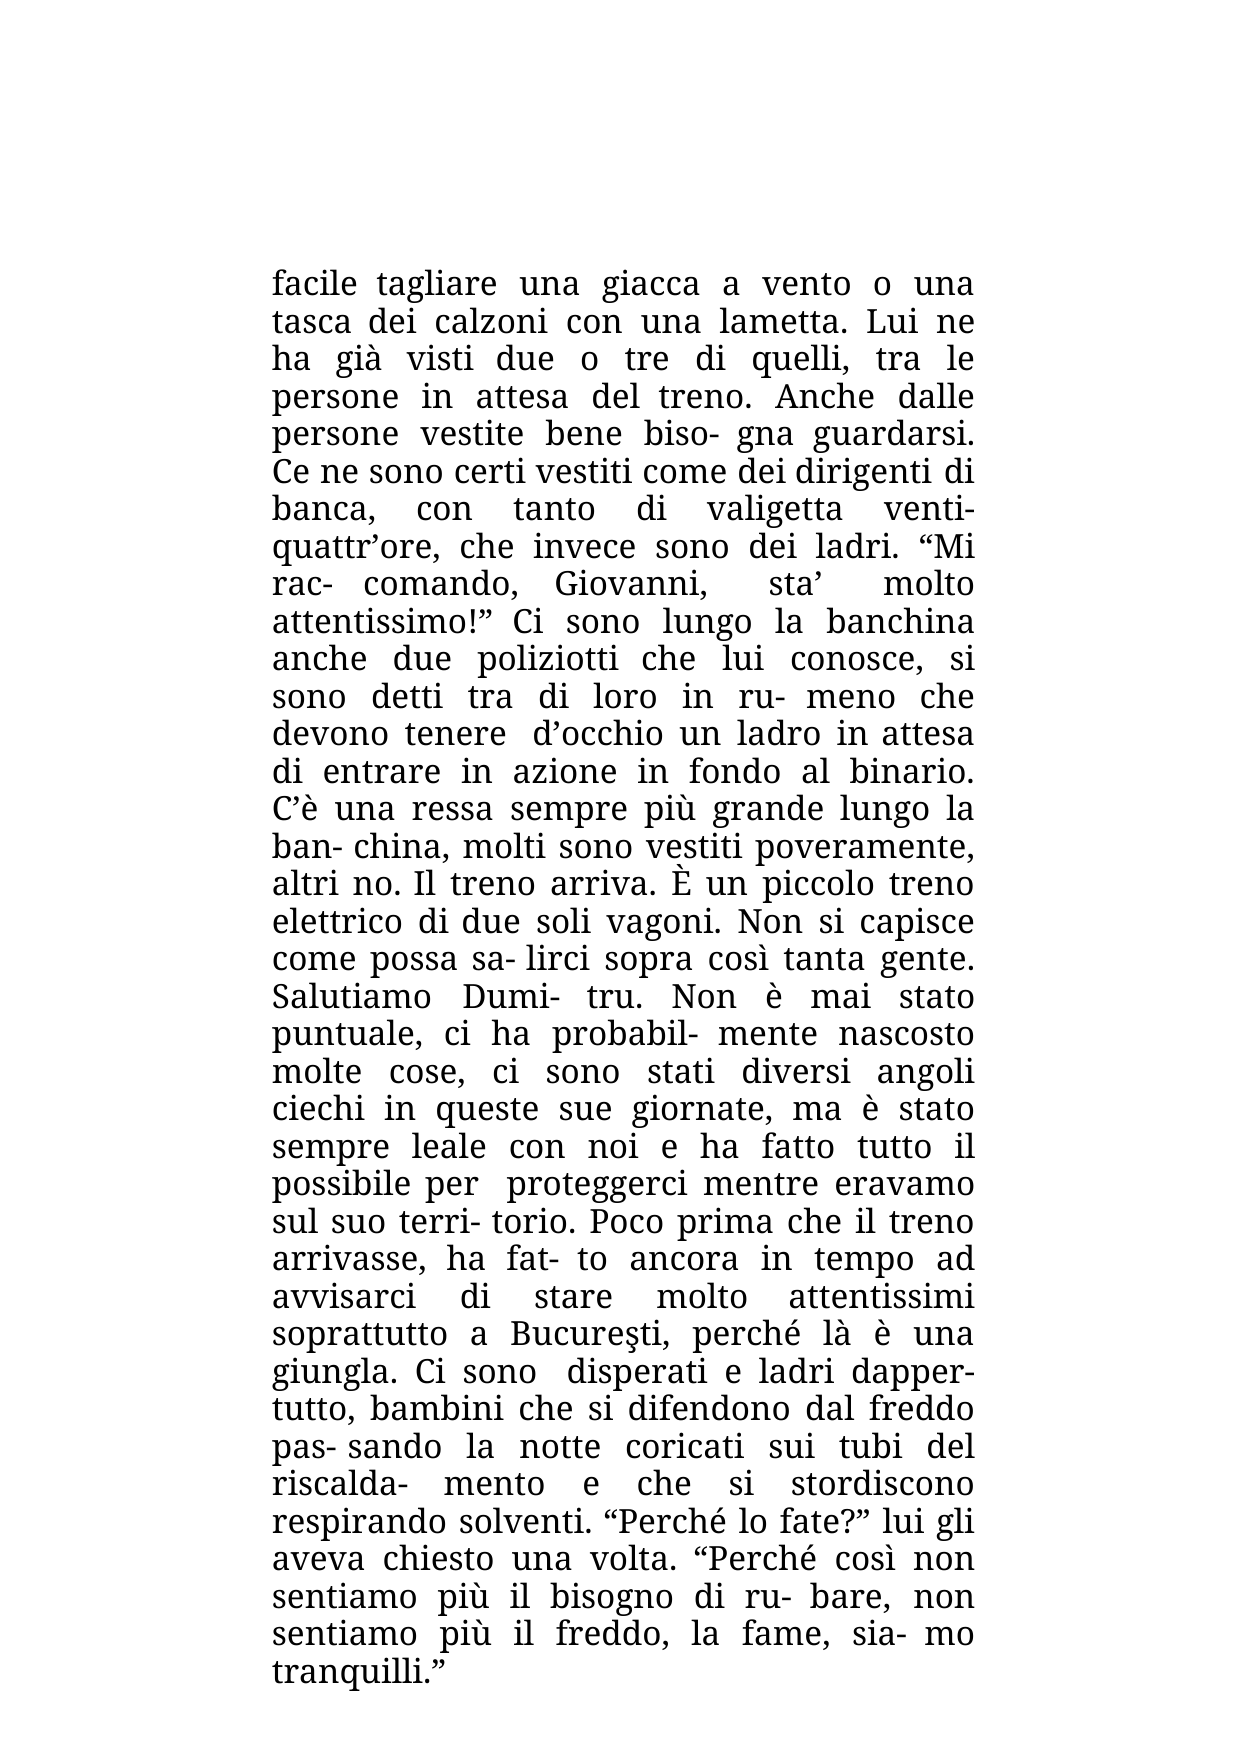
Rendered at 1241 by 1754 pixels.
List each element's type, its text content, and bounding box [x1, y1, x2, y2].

text facile tagliare una giacca a vento o una tasca dei calzoni con una lametta. Lui ne ha già visti due o tre di quelli, tra le persone in attesa del treno. Anche dalle persone vestite bene biso- gna guardarsi. Ce ne sono certi vestiti come dei dirigenti di banca, con tanto di valigetta venti- quattr’ore, che invece sono dei ladri. “Mi rac- comando, Giovanni, sta’ molto attentissimo!” Ci sono lungo la banchina anche due poliziotti che lui conosce, si sono detti tra di loro in ru- meno che devono tenere d’occhio un ladro in attesa di entrare in azione in fondo al binario. C’è una ressa sempre più grande lungo la ban- china, molti sono vestiti poveramente, altri no. Il treno arriva. È un piccolo treno elettrico di due soli vagoni. Non si capisce come possa sa- lirci sopra così tanta gente. Salutiamo Dumi- tru. Non è mai stato puntuale, ci ha probabil- mente nascosto molte cose, ci sono stati diversi angoli ciechi in queste sue giornate, ma è stato sempre leale con noi e ha fatto tutto il possibile per proteggerci mentre eravamo sul suo terri- torio. Poco prima che il treno arrivasse, ha fat- to ancora in tempo ad avvisarci di stare molto attentissimi soprattutto a Bucureşti, perché là è una giungla. Ci sono disperati e ladri dapper- tutto, bambini che si difendono dal freddo pas- sando la notte coricati sui tubi del riscalda- mento e che si stordiscono respirando solventi. “Perché lo fate?” lui gli aveva chiesto una volta. “Perché così non sentiamo più il bisogno di ru- bare, non sentiamo più il freddo, la fame, sia- mo tranquilli.” [272, 266, 975, 1691]
